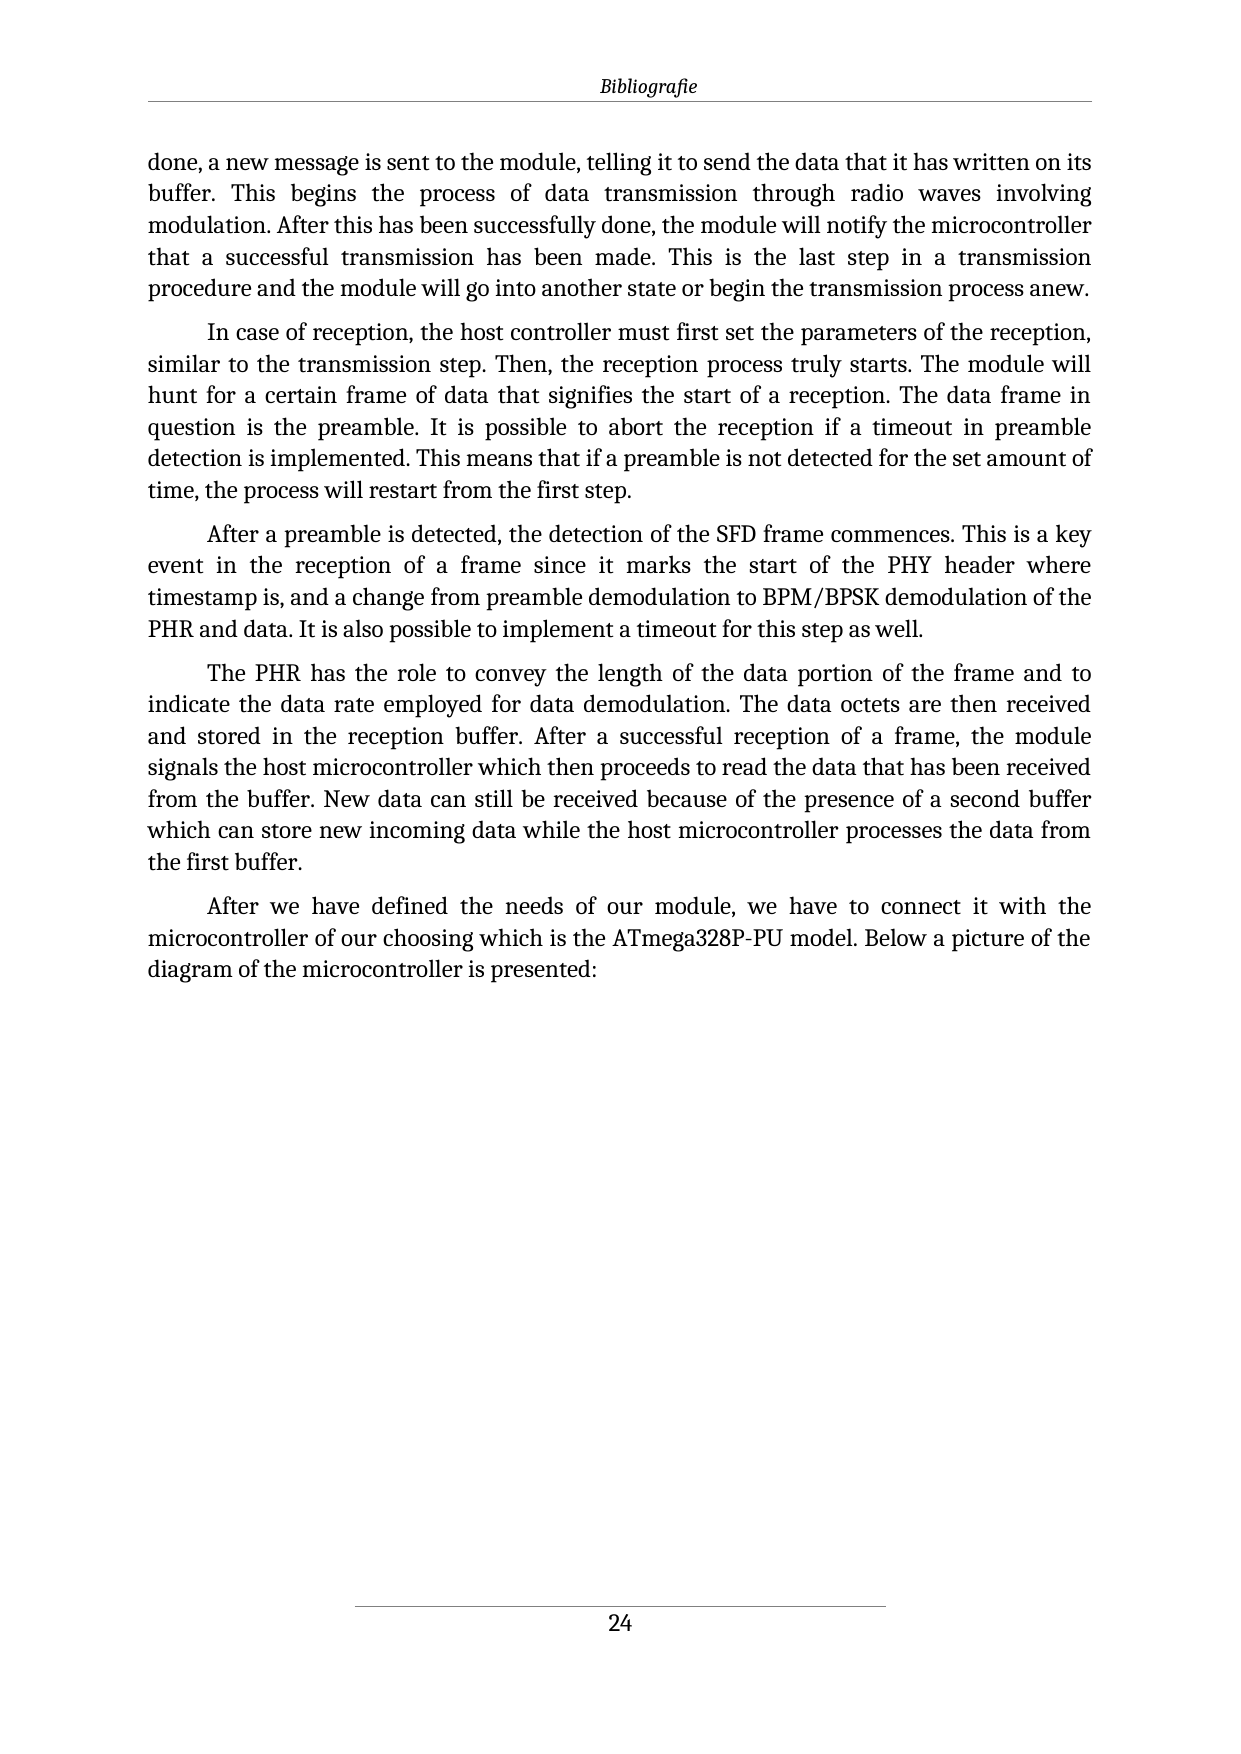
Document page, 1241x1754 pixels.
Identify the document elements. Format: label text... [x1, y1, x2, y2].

text In case of reception, the host controller must first set the parameters of the reception, similar to the transmission step. Then, the reception process truly starts. The module will hunt for a certain frame of data that signifies the start of a reception. The data frame in question is the preamble. It is possible to abort the reception if a timeout in preamble detection is implemented. This means that if a preamble is not detected for the set amount of time, the process will restart from the first step. [148, 318, 1092, 504]
text done, a new message is sent to the module, telling it to send the data that it has written on its buffer. This begins the process of data transmission through radio waves involving modulation. After this has been successfully done, the module will notify the microcontroller that a successful transmission has been made. This is the last step in a transmission procedure and the module will go into another state or begin the transmission process anew. [148, 148, 1092, 303]
text The PHR has the role to convey the length of the data portion of the frame and to indicate the data rate employed for data demodulation. The data octets are then received and stored in the reception buffer. After a successful reception of a frame, the module signals the host microcontroller which then proceeds to read the data that has been received from the buffer. New data can still be received because of the presence of a second buffer which can store new incoming data while the host microcontroller processes the data from the first buffer. [148, 659, 1092, 877]
text After we have defined the needs of our module, we have to connect it with the microcontroller of our choosing which is the ATmega328P-PU model. Below a picture of the diagram of the microcontroller is presented: [148, 892, 1092, 984]
text After a preamble is detected, the detection of the SFD frame commences. This is a key event in the reception of a frame since it marks the start of the PHY header where timestamp is, and a change from preamble demodulation to BPM/BPSK demodulation of the PHR and data. It is also possible to implement a timeout for this step as well. [148, 520, 1092, 643]
